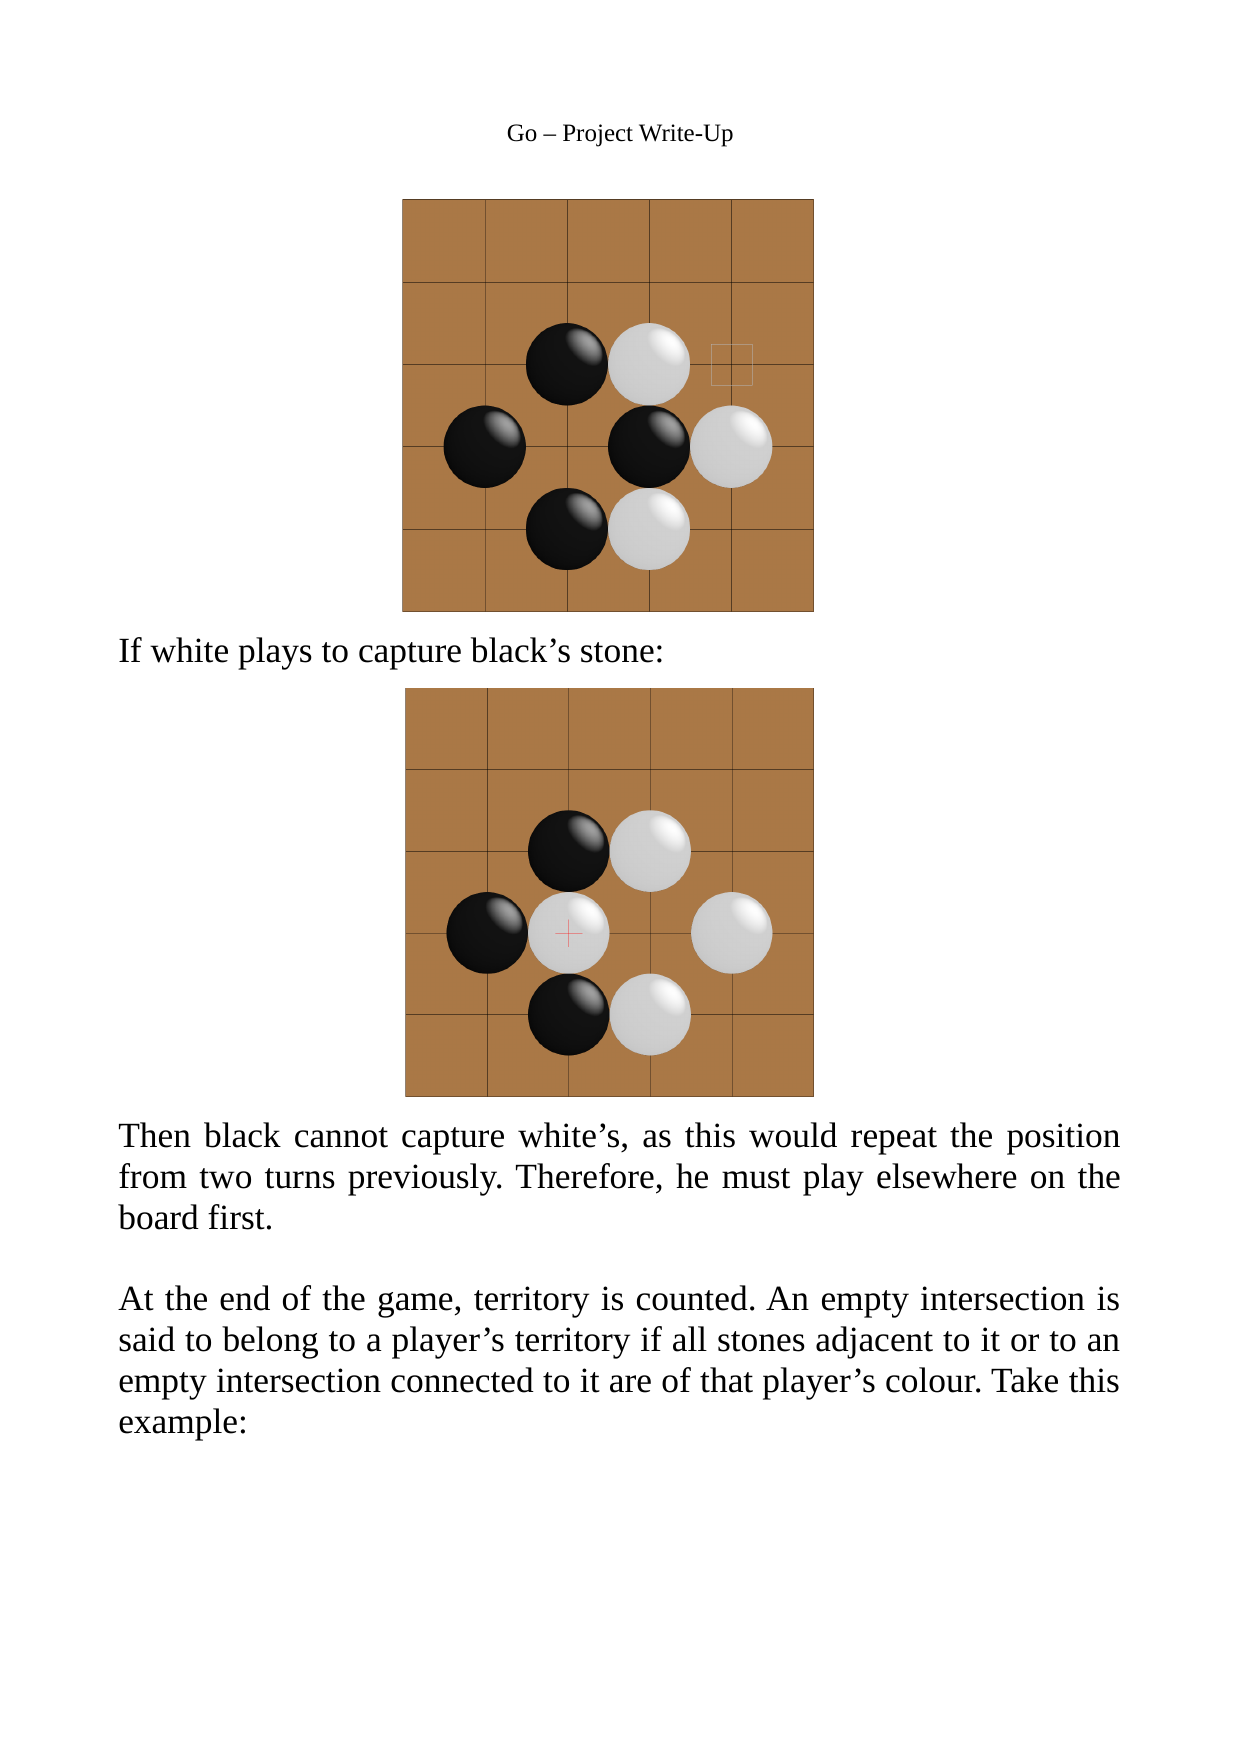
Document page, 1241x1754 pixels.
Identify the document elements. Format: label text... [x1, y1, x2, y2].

text Then black cannot capture white’s, as this would repeat the position from two turns previously. Therefore, he must play elsewhere on the board first. [118, 670, 1122, 1237]
text At the end of the game, territory is counted. An empty intersection is said to belong to a player’s territory if all stones adjacent to it or to an empty intersection connected to it are of that player’s colour. Take this example: [118, 1278, 1122, 1441]
text If white plays to capture black’s stone: [118, 176, 1122, 670]
picture [402, 199, 814, 612]
picture [405, 688, 814, 1097]
